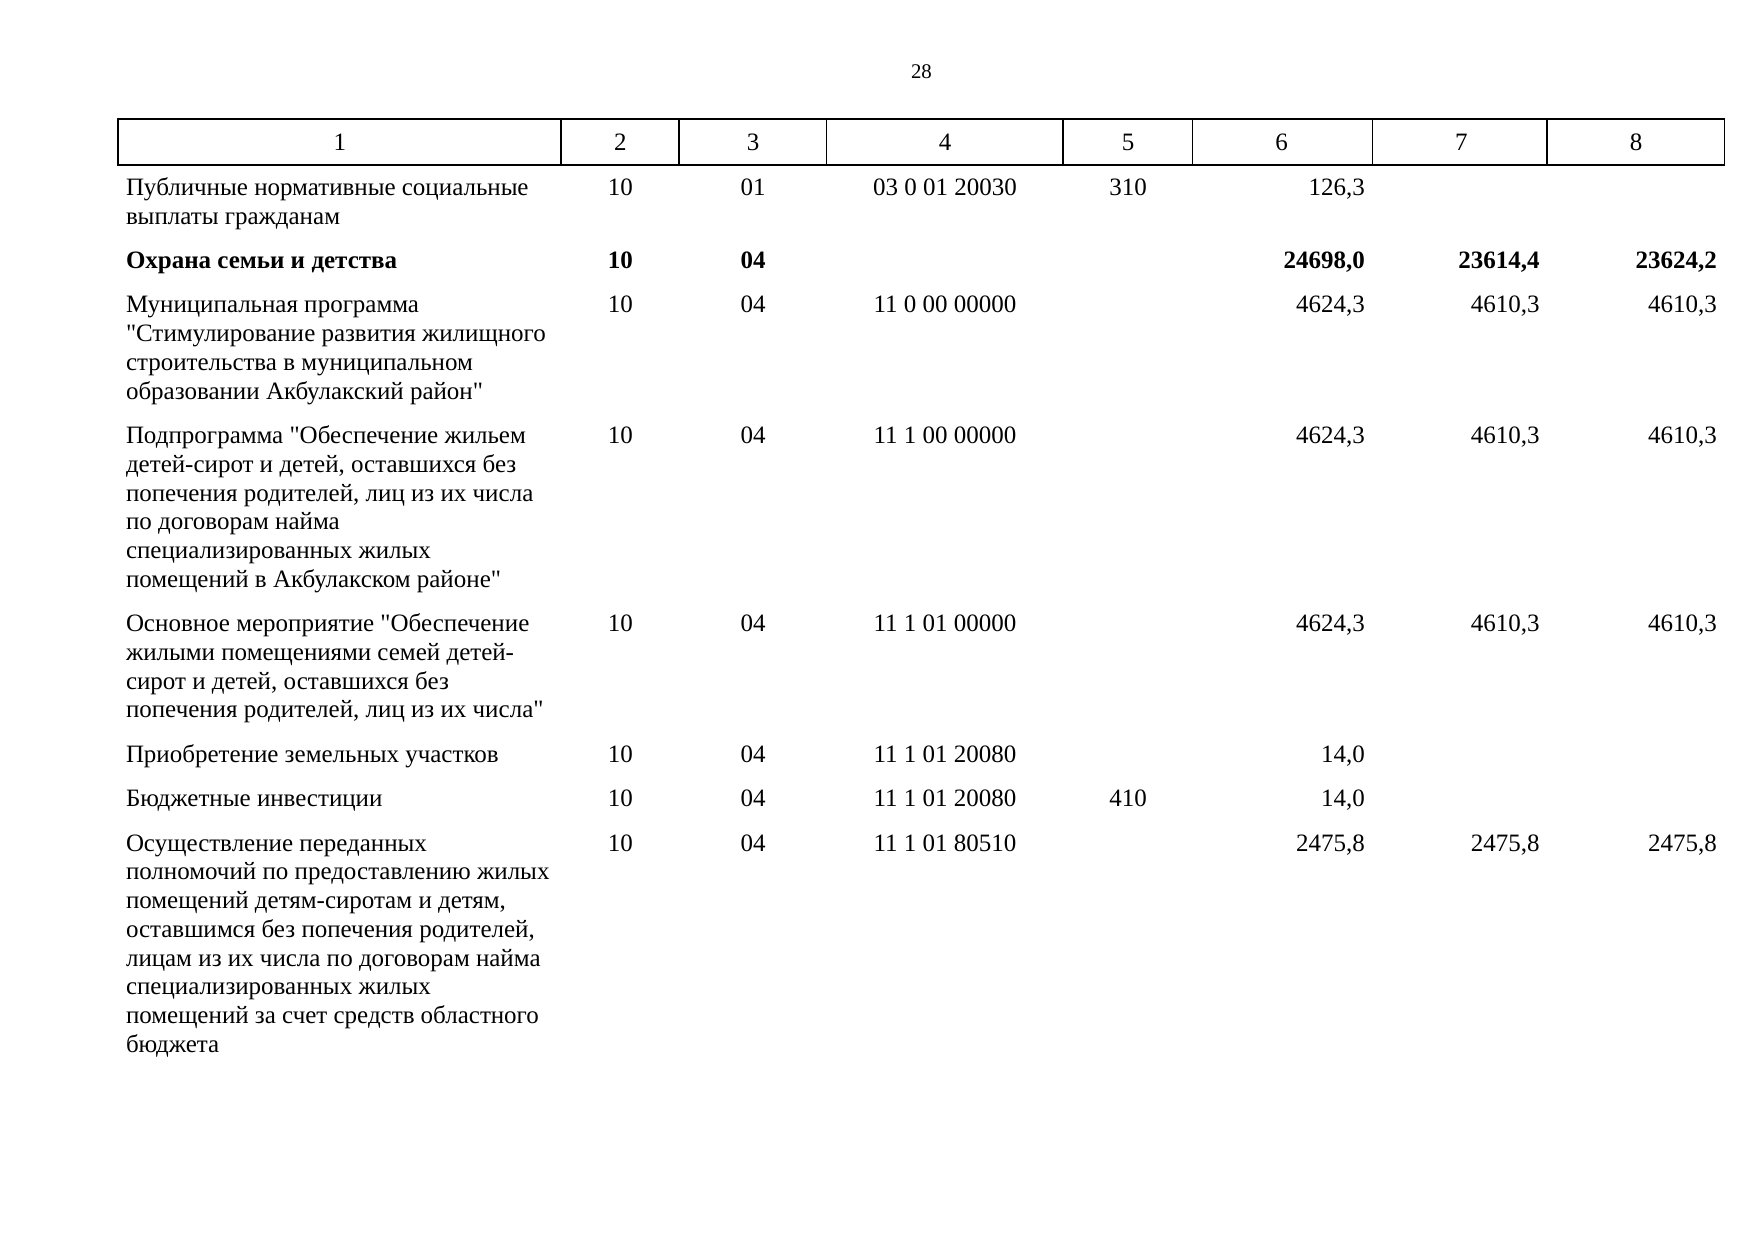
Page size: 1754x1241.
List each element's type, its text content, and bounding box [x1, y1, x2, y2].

table_cell 11 1 01 20080 [827, 775, 1063, 820]
table_cell 4624,3 [1193, 412, 1372, 600]
table_cell Приобретение земельных участков [118, 731, 561, 775]
table_cell 04 [679, 282, 827, 412]
table_cell 23624,2 [1547, 237, 1724, 282]
table_cell 11 1 01 20080 [827, 731, 1063, 775]
table_header 5 [1071, 128, 1185, 156]
table_cell [1063, 282, 1193, 412]
table_cell Подпрограмма "Обеспечение жильем детей-сирот и детей, оставшихся без попечения родителей, лиц из их числа по договорам найма специализированных жилых помещений в Акбулакском районе" [118, 412, 561, 600]
table_cell [1063, 412, 1193, 600]
table_header [680, 120, 826, 164]
table_cell 410 [1063, 775, 1193, 820]
table_cell 4624,3 [1193, 282, 1372, 412]
table_header 3 [687, 128, 819, 156]
table_cell [1547, 731, 1724, 775]
table_cell 23614,4 [1372, 237, 1547, 282]
table_cell 01 [679, 166, 827, 237]
table_cell [1063, 731, 1193, 775]
table_cell 10 [561, 775, 679, 820]
table_cell 03 0 01 20030 [827, 166, 1063, 237]
table_cell 4610,3 [1372, 412, 1547, 600]
table_cell 14,0 [1193, 775, 1372, 820]
table_header 2 [569, 128, 671, 156]
table_cell [1372, 731, 1547, 775]
table_cell 10 [561, 166, 679, 237]
table_cell 04 [679, 412, 827, 600]
table_cell [1063, 237, 1193, 282]
table_cell Основное мероприятие "Обеспечение жилыми помещениями семей детей-сирот и детей, оставшихся без попечения родителей, лиц из их числа" [118, 600, 561, 731]
table_cell 11 1 01 80510 [827, 820, 1063, 1065]
table_cell 04 [679, 237, 827, 282]
table_cell 4624,3 [1193, 600, 1372, 731]
table_cell 4610,3 [1547, 600, 1724, 731]
table_cell 14,0 [1193, 731, 1372, 775]
table_cell 4610,3 [1372, 600, 1547, 731]
table_cell Охрана семьи и детства [118, 237, 561, 282]
table_cell [1547, 775, 1724, 820]
table_header [562, 120, 678, 164]
table_cell 10 [561, 600, 679, 731]
table_cell 2475,8 [1193, 820, 1372, 1065]
table_cell 11 1 01 00000 [827, 600, 1063, 731]
table_cell [1372, 166, 1547, 237]
table_cell 04 [679, 731, 827, 775]
table_cell 4610,3 [1372, 282, 1547, 412]
table_header [1373, 120, 1546, 164]
table_cell [1063, 600, 1193, 731]
table_cell Бюджетные инвестиции [118, 775, 561, 820]
table_cell [1547, 166, 1724, 237]
table_cell 4610,3 [1547, 282, 1724, 412]
table_cell 11 1 00 00000 [827, 412, 1063, 600]
table_cell Публичные нормативные социальные выплаты гражданам [118, 166, 561, 237]
table_cell [1063, 820, 1193, 1065]
table_cell 2475,8 [1372, 820, 1547, 1065]
table_cell 04 [679, 775, 827, 820]
table_cell 04 [679, 600, 827, 731]
table_cell Осуществление переданных полномочий по предоставлению жилых помещений детям-сиротам и детям, оставшимся без попечения родителей, лицам из их числа по договорам найма специализированных жилых помещений за счет средств областного бюджета [118, 820, 561, 1065]
table_cell [827, 237, 1063, 282]
table_cell 24698,0 [1193, 237, 1372, 282]
table_header [1548, 120, 1724, 164]
table_cell 4610,3 [1547, 412, 1724, 600]
table_cell 2475,8 [1547, 820, 1724, 1065]
table_header 1 [126, 128, 553, 156]
table_header [1064, 120, 1192, 164]
table_header [119, 120, 560, 164]
table_cell 126,3 [1193, 166, 1372, 237]
table_cell 10 [561, 820, 679, 1065]
table_cell [1372, 775, 1547, 820]
table_cell 310 [1063, 166, 1193, 237]
table_cell Муниципальная программа "Стимулирование развития жилищного строительства в муниципальном образовании Акбулакский район" [118, 282, 561, 412]
table_cell 10 [561, 731, 679, 775]
table_cell 10 [561, 412, 679, 600]
table_header 4 [835, 128, 1055, 156]
table_header [827, 120, 1062, 164]
table_header 6 [1201, 128, 1362, 156]
table_cell 04 [679, 820, 827, 1065]
table_cell 10 [561, 282, 679, 412]
table_header 8 [1555, 128, 1716, 156]
table_header 7 [1380, 128, 1542, 156]
table_header [1193, 120, 1372, 164]
table_cell 11 0 00 00000 [827, 282, 1063, 412]
table_cell 10 [561, 237, 679, 282]
